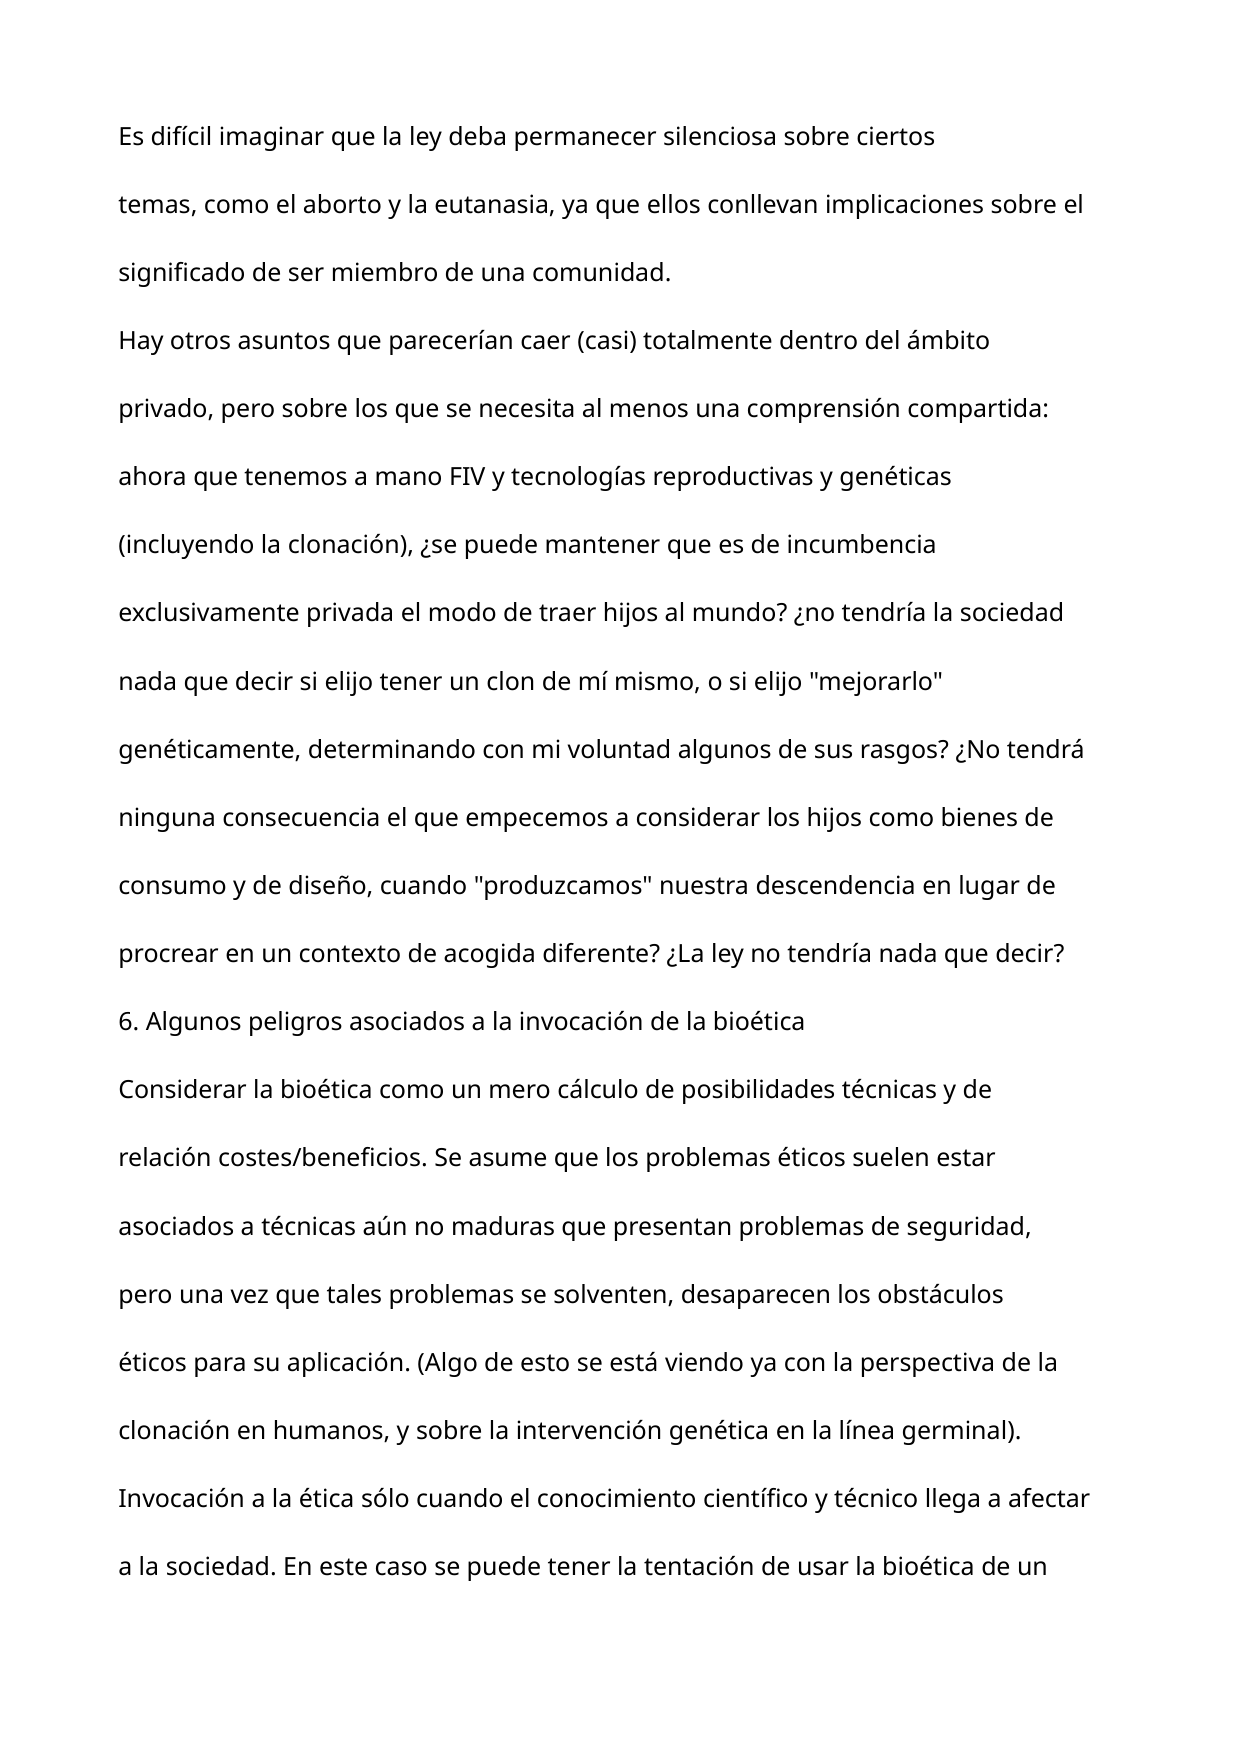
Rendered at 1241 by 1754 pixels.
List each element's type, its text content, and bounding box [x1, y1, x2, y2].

text relación costes/beneficios. Se asume que los problemas éticos suelen estar [118, 1140, 1122, 1174]
text Es difícil imaginar que la ley deba permanecer silenciosa sobre ciertos [118, 118, 1122, 152]
text nada que decir si elijo tener un clon de mí mismo, o si elijo "mejorarlo" [118, 663, 1122, 697]
text éticos para su aplicación. (Algo de esto se está viendo ya con la perspectiva de la [118, 1344, 1122, 1378]
text Considerar la bioética como un mero cálculo de posibilidades técnicas y de [118, 1072, 1122, 1106]
text 6. Algunos peligros asociados a la invocación de la bioética [118, 1004, 1122, 1038]
text privado, pero sobre los que se necesita al menos una comprensión compartida: [118, 391, 1122, 425]
text genéticamente, determinando con mi voluntad algunos de sus rasgos? ¿No tendrá [118, 731, 1122, 765]
text ahora que tenemos a mano FIV y tecnologías reproductivas y genéticas [118, 459, 1122, 493]
text temas, como el aborto y la eutanasia, ya que ellos conllevan implicaciones sobre el [118, 186, 1122, 220]
text exclusivamente privada el modo de traer hijos al mundo? ¿no tendría la sociedad [118, 595, 1122, 629]
text Hay otros asuntos que parecerían caer (casi) totalmente dentro del ámbito [118, 322, 1122, 357]
text procrear en un contexto de acogida diferente? ¿La ley no tendría nada que decir? [118, 936, 1122, 970]
text consumo y de diseño, cuando "produzcamos" nuestra descendencia en lugar de [118, 867, 1122, 902]
text asociados a técnicas aún no maduras que presentan problemas de seguridad, [118, 1208, 1122, 1242]
text pero una vez que tales problemas se solventen, desaparecen los obstáculos [118, 1276, 1122, 1310]
text (incluyendo la clonación), ¿se puede mantener que es de incumbencia [118, 527, 1122, 561]
text significado de ser miembro de una comunidad. [118, 254, 1122, 288]
text ninguna consecuencia el que empecemos a considerar los hijos como bienes de [118, 799, 1122, 833]
text a la sociedad. En este caso se puede tener la tentación de usar la bioética de un [118, 1549, 1122, 1583]
text Invocación a la ética sólo cuando el conocimiento científico y técnico llega a afectar [118, 1481, 1122, 1515]
text clonación en humanos, y sobre la intervención genética en la línea germinal). [118, 1412, 1122, 1447]
